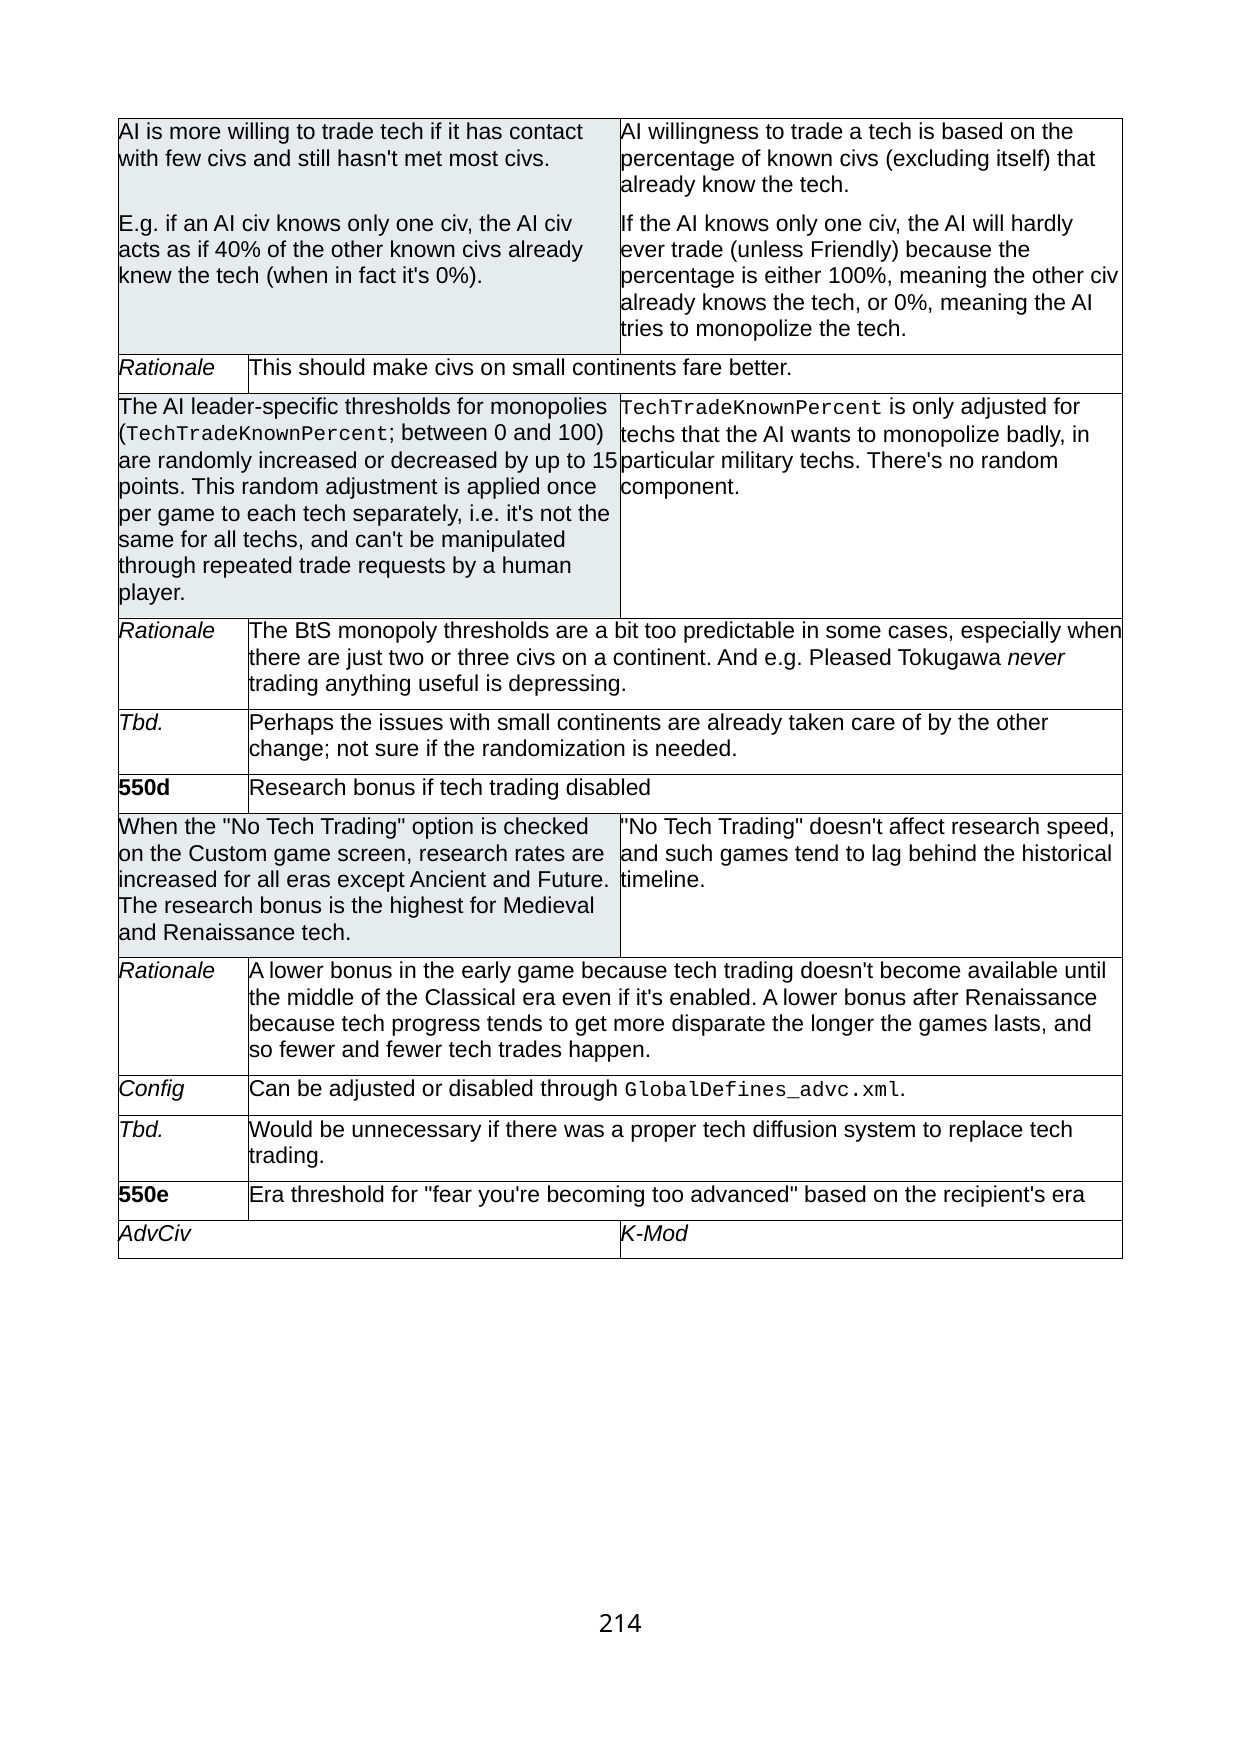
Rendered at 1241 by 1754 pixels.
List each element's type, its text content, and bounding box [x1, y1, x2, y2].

table_cell AdvCiv [119, 1221, 620, 1258]
table_cell Tbd. [119, 1116, 248, 1181]
table_cell Era threshold for "fear you're becoming too advanced" based on the recipient's era [249, 1182, 1122, 1219]
table_cell K-Mod [621, 1221, 1122, 1258]
table_cell Rationale [119, 619, 248, 709]
table_cell AI is more willing to trade tech if it has contact with few civs and still hasn't met most civs. E.g. if an AI civ knows only one civ, the AI civ acts as if 40% of the other known civs already knew the tech (when in fact it's 0%). [119, 119, 620, 354]
table_cell This should make civs on small continents fare better. [249, 355, 1122, 393]
table_cell 550d [119, 775, 248, 813]
table_cell AI willingness to trade a tech is based on the percentage of known civs (excluding itself) that already know the tech. If the AI knows only one civ, the AI will hardly ever trade (unless Friendly) because the percentage is either 100%, meaning the other civ already knows the tech, or 0%, meaning the AI tries to monopolize the tech. [621, 119, 1122, 354]
table_cell TechTradeKnownPercent is only adjusted for techs that the AI wants to monopolize badly, in particular military techs. There's no random component. [621, 394, 1122, 617]
table_cell When the "No Tech Trading" option is checked on the Custom game screen, research rates are increased for all eras except Ancient and Future. The research bonus is the highest for Medieval and Renaissance tech. [119, 814, 620, 957]
table_cell The AI leader-specific thresholds for monopolies (TechTradeKnownPercent; between 0 and 100) are randomly increased or decreased by up to 15 points. This random adjustment is applied once per game to each tech separately, i.e. it's not the same for all techs, and can't be manipulated through repeated trade requests by a human player. [119, 394, 620, 617]
table_cell A lower bonus in the early game because tech trading doesn't become available until the middle of the Classical era even if it's enabled. A lower bonus after Renaissance because tech progress tends to get more disparate the longer the games lasts, and so fewer and fewer tech trades happen. [249, 958, 1122, 1075]
table_cell Perhaps the issues with small continents are already taken care of by the other change; not sure if the randomization is needed. [249, 710, 1122, 774]
table_cell Config [119, 1076, 248, 1115]
table_cell Tbd. [119, 710, 248, 774]
table_cell Rationale [119, 958, 248, 1075]
table_cell 550e [119, 1182, 248, 1219]
table_cell Would be unnecessary if there was a proper tech diffusion system to replace tech trading. [249, 1116, 1122, 1181]
table_cell Research bonus if tech trading disabled [249, 775, 1122, 813]
table_cell The BtS monopoly thresholds are a bit too predictable in some cases, especially when there are just two or three civs on a continent. And e.g. Pleased Tokugawa never trading anything useful is depressing. [249, 619, 1122, 709]
table_cell Can be adjusted or disabled through GlobalDefines_advc.xml. [249, 1076, 1122, 1115]
table_cell "No Tech Trading" doesn't affect research speed, and such games tend to lag behind the historical timeline. [621, 814, 1122, 957]
table_cell Rationale [119, 355, 248, 393]
